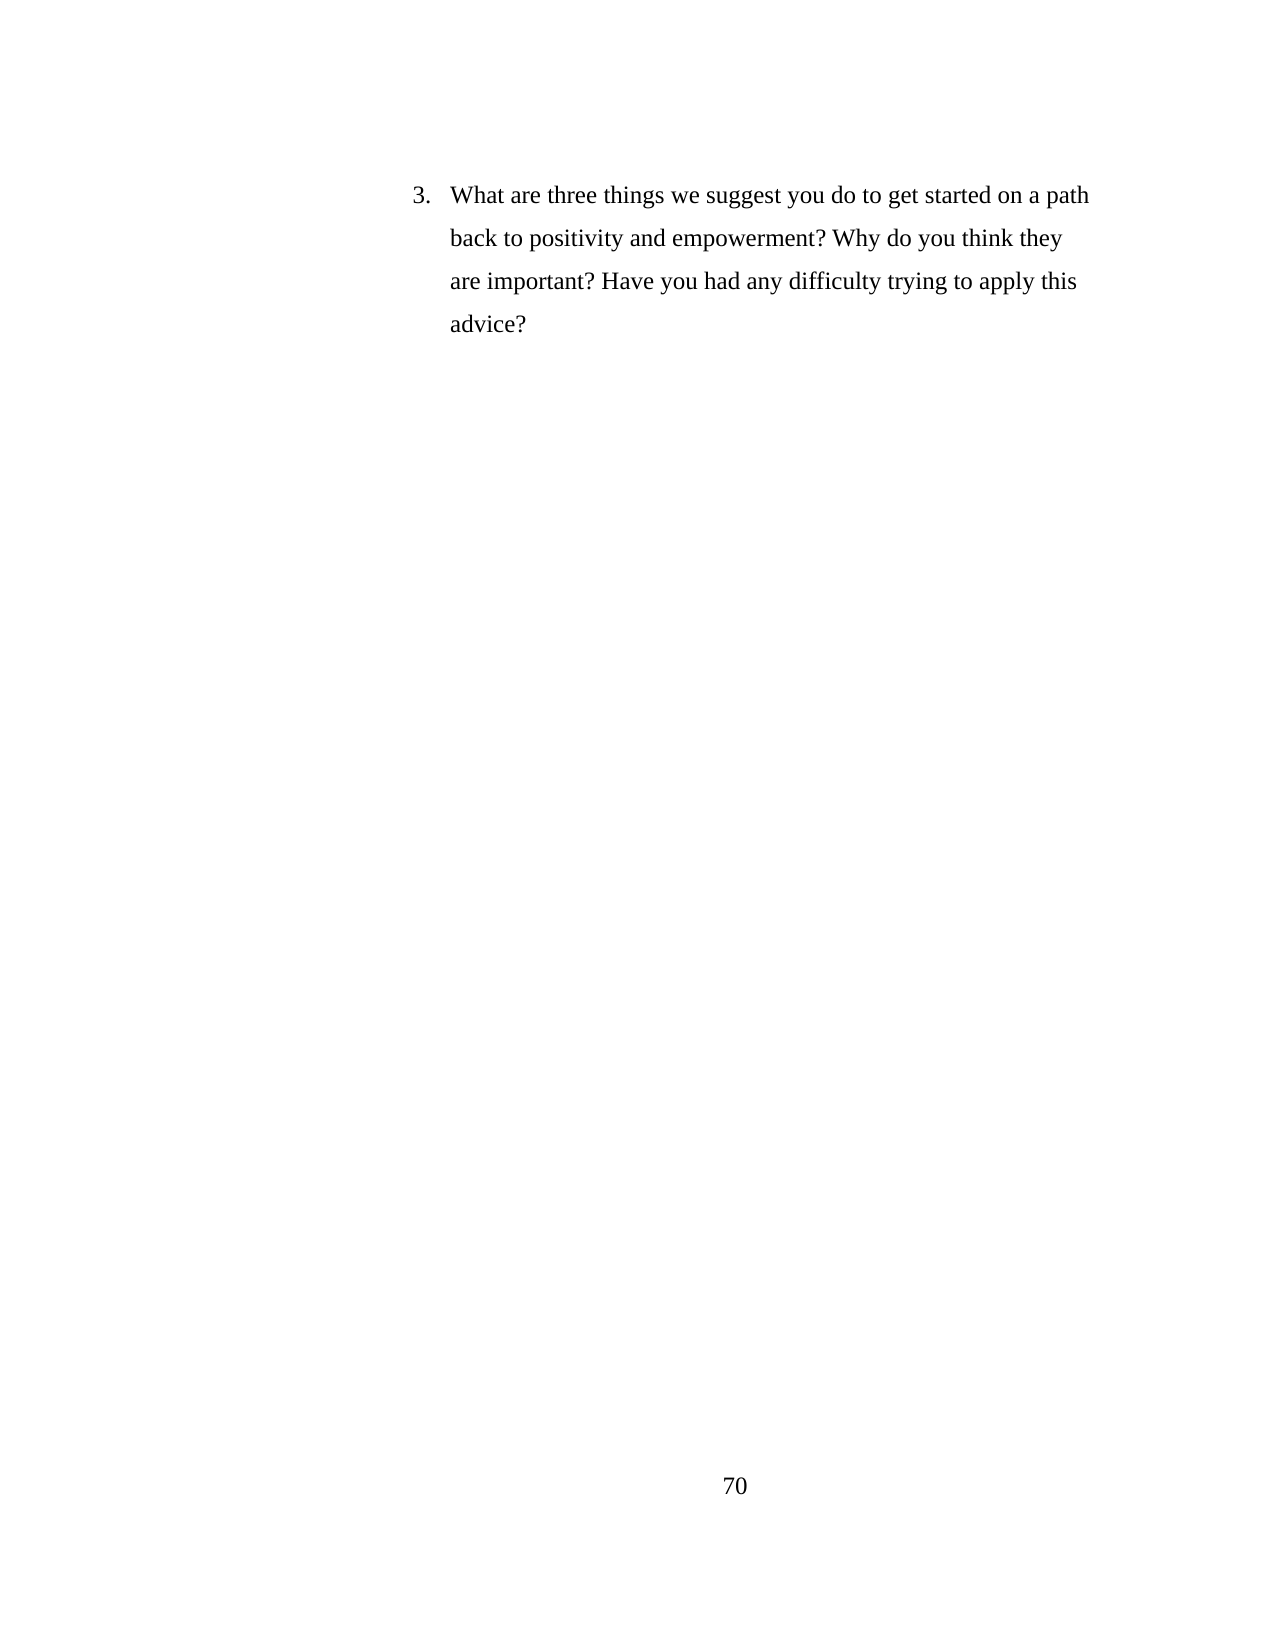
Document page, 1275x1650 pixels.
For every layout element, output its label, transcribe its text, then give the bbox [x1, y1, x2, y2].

list What are three things we suggest you do to get started on a path back to positivity and empowerment? Why do you think they are important? Have you had any difficulty trying to apply this advice? [412, 180, 1095, 338]
